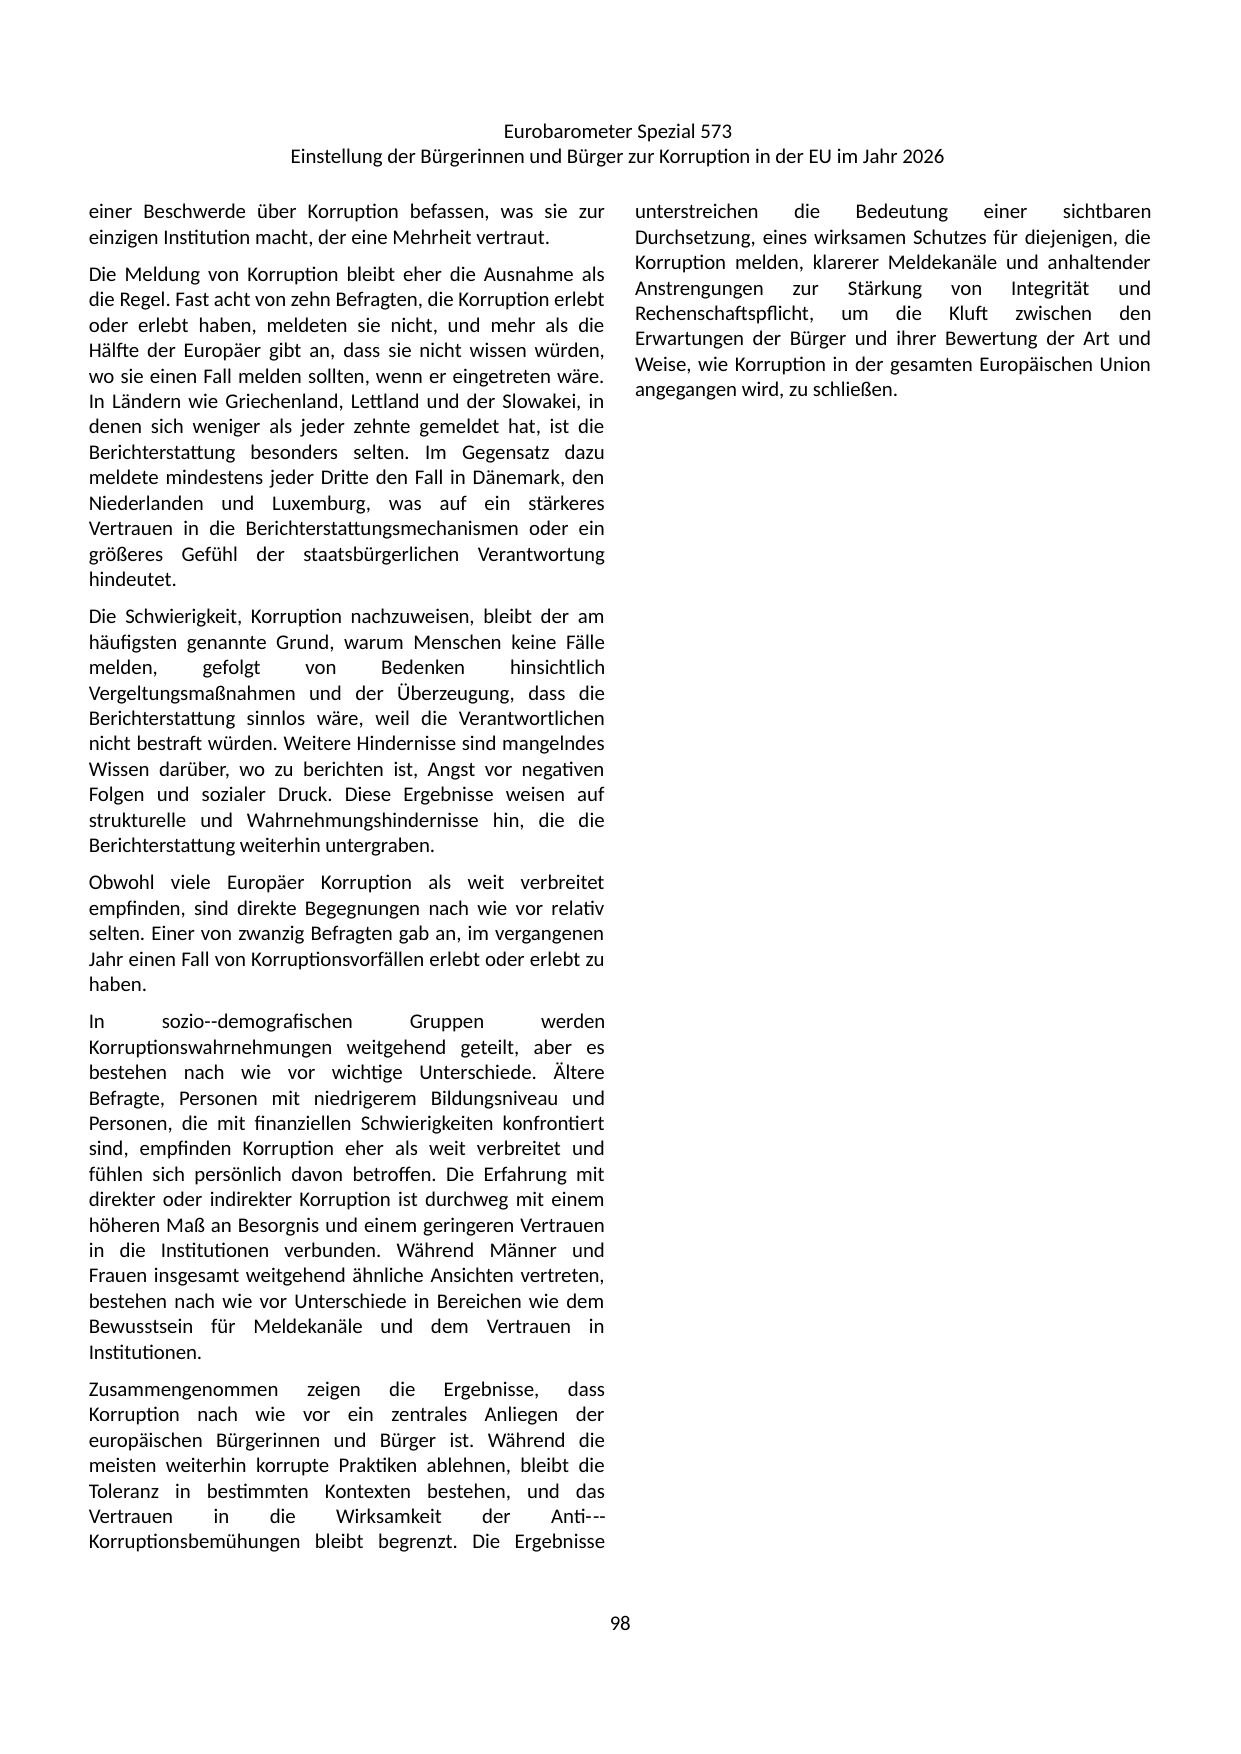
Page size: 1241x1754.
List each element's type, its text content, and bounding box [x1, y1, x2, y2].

text Die Meldung von Korruption bleibt eher die Ausnahme als die Regel. Fast acht von zehn Befragten, die Korruption erlebt oder erlebt haben, meldeten sie nicht, und mehr als die Hälfte der Europäer gibt an, dass sie nicht wissen würden, wo sie einen Fall melden sollten, wenn er eingetreten wäre. In Ländern wie Griechenland, Lettland und der Slowakei, in denen sich weniger als jeder zehnte gemeldet hat, ist die Berichterstattung besonders selten. Im Gegensatz dazu meldete mindestens jeder Dritte den Fall in Dänemark, den Niederlanden und Luxemburg, was auf ein stärkeres Vertrauen in die Berichterstattungsmechanismen oder ein größeres Gefühl der staatsbürgerlichen Verantwortung hindeutet. [88, 261, 605, 592]
text Die Schwierigkeit, Korruption nachzuweisen, bleibt der am häufigsten genannte Grund, warum Menschen keine Fälle melden, gefolgt von Bedenken hinsichtlich Vergeltungsmaßnahmen und der Überzeugung, dass die Berichterstattung sinnlos wäre, weil die Verantwortlichen nicht bestraft würden. Weitere Hindernisse sind mangelndes Wissen darüber, wo zu berichten ist, Angst vor negativen Folgen und sozialer Druck. Diese Ergebnisse weisen auf strukturelle und Wahrnehmungshindernisse hin, die die Berichterstattung weiterhin untergraben. [88, 603, 605, 858]
text einer Beschwerde über Korruption befassen, was sie zur einzigen Institution macht, der eine Mehrheit vertraut. [88, 198, 605, 249]
text unterstreichen die Bedeutung einer sichtbaren Durchsetzung, eines wirksamen Schutzes für diejenigen, die Korruption melden, klarerer Meldekanäle und anhaltender Anstrengungen zur Stärkung von Integrität und Rechenschaftspflicht, um die Kluft zwischen den Erwartungen der Bürger und ihrer Bewertung der Art und Weise, wie Korruption in der gesamten Europäischen Union angegangen wird, zu schließen. [635, 198, 1152, 402]
text Zusammengenommen zeigen die Ergebnisse, dass Korruption nach wie vor ein zentrales Anliegen der europäischen Bürgerinnen und Bürger ist. Während die meisten weiterhin korrupte Praktiken ablehnen, bleibt die Toleranz in bestimmten Kontexten bestehen, und das Vertrauen in die Wirksamkeit der Anti-‑-Korruptionsbemühungen bleibt begrenzt. Die Ergebnisse [88, 1376, 605, 1554]
text Obwohl viele Europäer Korruption als weit verbreitet empfinden, sind direkte Begegnungen nach wie vor relativ selten. Einer von zwanzig Befragten gab an, im vergangenen Jahr einen Fall von Korruptionsvorfällen erlebt oder erlebt zu haben. [88, 869, 605, 997]
text In sozio-‑demografischen Gruppen werden Korruptionswahrnehmungen weitgehend geteilt, aber es bestehen nach wie vor wichtige Unterschiede. Ältere Befragte, Personen mit niedrigerem Bildungsniveau und Personen, die mit finanziellen Schwierigkeiten konfrontiert sind, empfinden Korruption eher als weit verbreitet und fühlen sich persönlich davon betroffen. Die Erfahrung mit direkter oder indirekter Korruption ist durchweg mit einem höheren Maß an Besorgnis und einem geringeren Vertrauen in die Institutionen verbunden. Während Männer und Frauen insgesamt weitgehend ähnliche Ansichten vertreten, bestehen nach wie vor Unterschiede in Bereichen wie dem Bewusstsein für Meldekanäle und dem Vertrauen in Institutionen. [88, 1008, 605, 1364]
